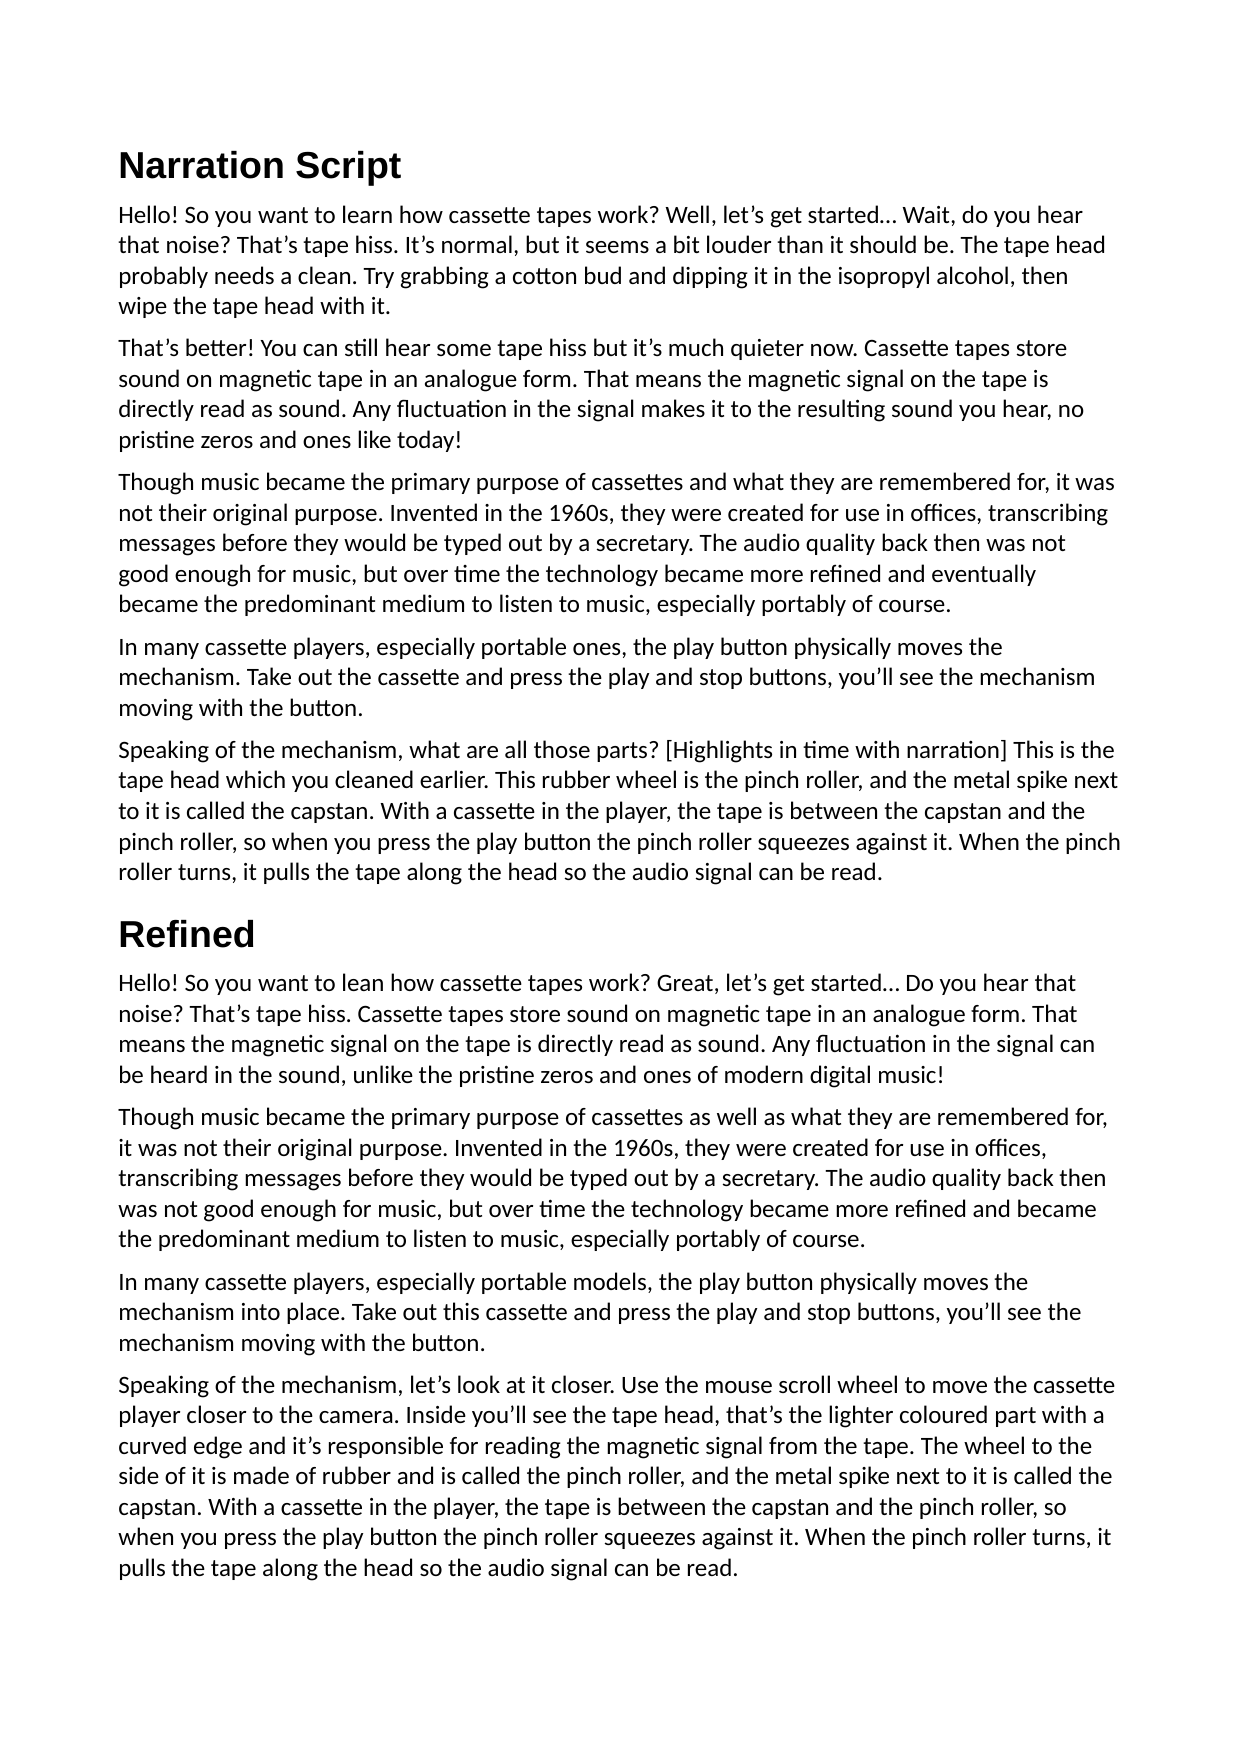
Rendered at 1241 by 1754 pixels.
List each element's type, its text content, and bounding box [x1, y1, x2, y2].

text Speaking of the mechanism, what are all those parts? [Highlights in time with narration] This is the tape head which you cleaned earlier. This rubber wheel is the pinch roller, and the metal spike next to it is called the capstan. With a cassette in the player, the tape is between the capstan and the pinch roller, so when you press the play button the pinch roller squeezes against it. When the pinch roller turns, it pulls the tape along the head so the audio signal can be read. [118, 734, 1122, 887]
text That’s better! You can still hear some tape hiss but it’s much quieter now. Cassette tapes store sound on magnetic tape in an analogue form. That means the magnetic signal on the tape is directly read as sound. Any fluctuation in the signal makes it to the resulting sound you hear, no pristine zeros and ones like today! [118, 333, 1122, 455]
text In many cassette players, especially portable ones, the play button physically moves the mechanism. Take out the cassette and press the play and stop buttons, you’ll see the mechanism moving with the button. [118, 631, 1122, 722]
text In many cassette players, especially portable models, the play button physically moves the mechanism into place. Take out this cassette and press the play and stop buttons, you’ll see the mechanism moving with the button. [118, 1266, 1122, 1357]
text Hello! So you want to learn how cassette tapes work? Well, let’s get started… Wait, do you hear that noise? That’s tape hiss. It’s normal, but it seems a bit louder than it should be. The tape head probably needs a clean. Try grabbing a cotton bud and dipping it in the isopropyl alcohol, then wipe the tape head with it. [118, 199, 1122, 321]
subtitle Narration Script [118, 143, 1122, 186]
text Speaking of the mechanism, let’s look at it closer. Use the mouse scroll wheel to move the cassette player closer to the camera. Inside you’ll see the tape head, that’s the lighter coloured part with a curved edge and it’s responsible for reading the magnetic signal from the tape. The wheel to the side of it is made of rubber and is called the pinch roller, and the metal spike next to it is called the capstan. With a cassette in the player, the tape is between the capstan and the pinch roller, so when you press the play button the pinch roller squeezes against it. When the pinch roller turns, it pulls the tape along the head so the audio signal can be read. [118, 1369, 1122, 1583]
text Though music became the primary purpose of cassettes as well as what they are remembered for, it was not their original purpose. Invented in the 1960s, they were created for use in offices, transcribing messages before they would be typed out by a secretary. The audio quality back then was not good enough for music, but over time the technology became more refined and became the predominant medium to listen to music, especially portably of course. [118, 1101, 1122, 1254]
subtitle Refined [118, 912, 1122, 955]
text Though music became the primary purpose of cassettes and what they are remembered for, it was not their original purpose. Invented in the 1960s, they were created for use in offices, transcribing messages before they would be typed out by a secretary. The audio quality back then was not good enough for music, but over time the technology became more refined and eventually became the predominant medium to listen to music, especially portably of course. [118, 466, 1122, 619]
text Hello! So you want to lean how cassette tapes work? Great, let’s get started… Do you hear that noise? That’s tape hiss. Cassette tapes store sound on magnetic tape in an analogue form. That means the magnetic signal on the tape is directly read as sound. Any fluctuation in the signal can be heard in the sound, unlike the pristine zeros and ones of modern digital music! [118, 967, 1122, 1089]
